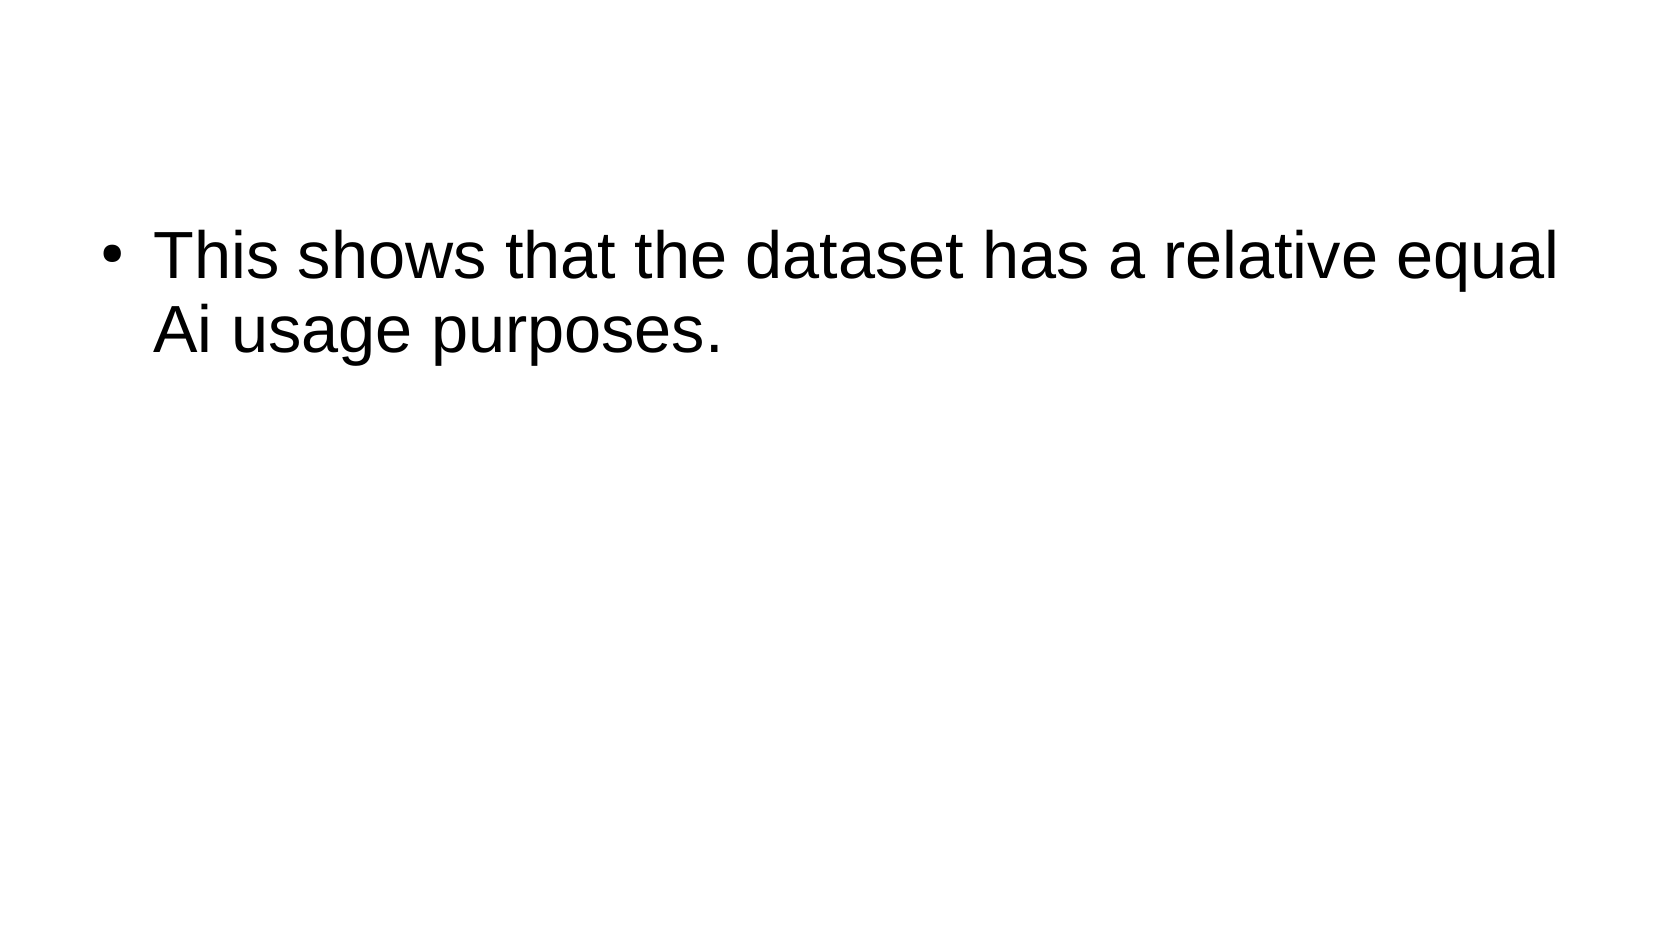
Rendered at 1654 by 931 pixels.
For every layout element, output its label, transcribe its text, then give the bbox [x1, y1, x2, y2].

list This shows that the dataset has a relative equal Ai usage purposes. [82, 217, 1571, 758]
